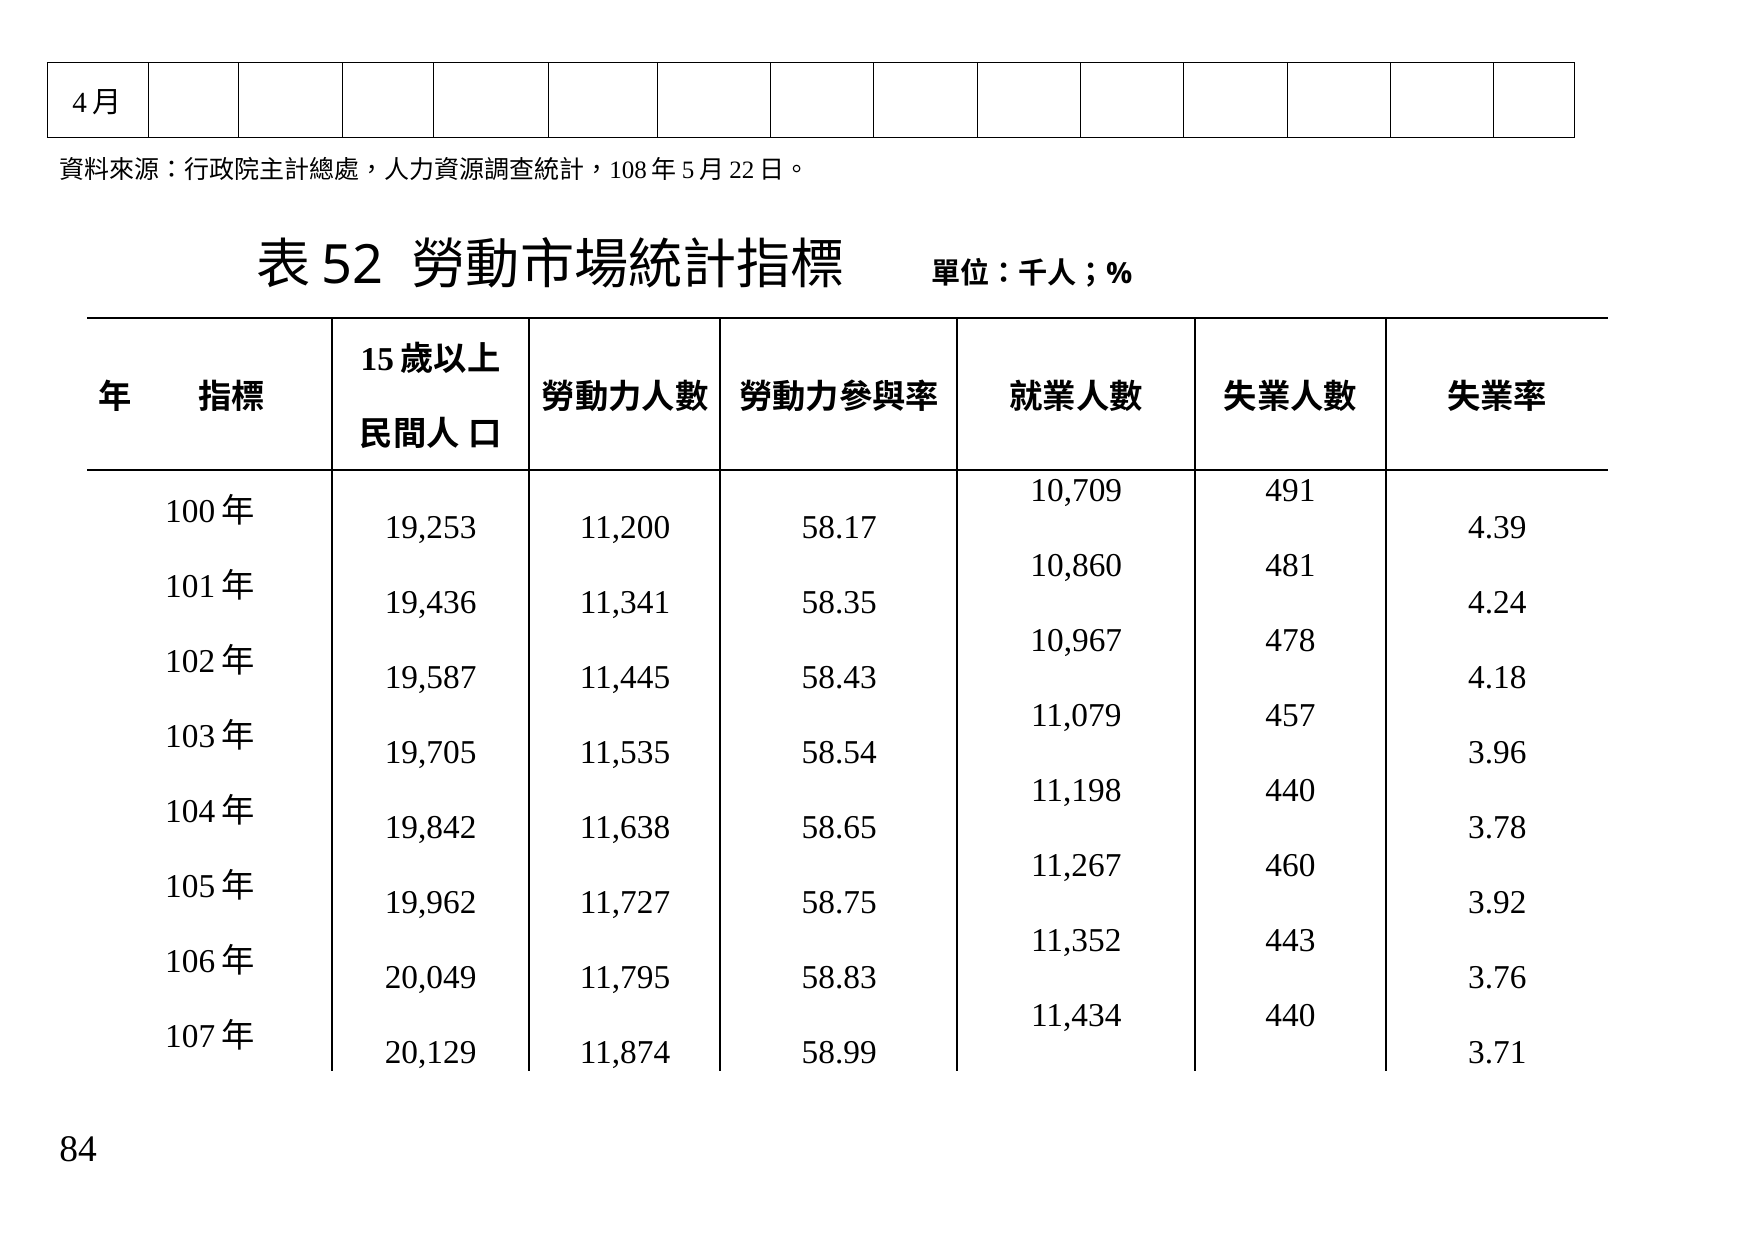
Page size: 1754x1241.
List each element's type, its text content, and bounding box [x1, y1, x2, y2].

table_cell [771, 63, 873, 137]
table_cell 20,129 [333, 996, 528, 1071]
table_cell 102年 [87, 621, 331, 696]
table_header 失業率 [1387, 319, 1608, 469]
table_cell 58.35 [721, 546, 956, 621]
table_cell 58.65 [721, 771, 956, 846]
table_cell 19,587 [333, 621, 528, 696]
table_cell [434, 63, 548, 137]
table_cell 478 [1196, 621, 1385, 696]
table_cell [1184, 63, 1287, 137]
table_cell 19,253 [333, 471, 528, 546]
table_cell 20,049 [333, 921, 528, 996]
table_cell 440 [1196, 996, 1385, 1071]
table_cell 10,709 [958, 471, 1194, 546]
table_cell 457 [1196, 696, 1385, 771]
table_cell 481 [1196, 546, 1385, 621]
table_cell [874, 63, 977, 137]
table_header 就業人數 [958, 319, 1194, 469]
table_cell 58.17 [721, 471, 956, 546]
table_cell 103年 [87, 696, 331, 771]
table_cell 11,445 [530, 621, 719, 696]
table_cell [1391, 63, 1493, 137]
table_cell 4.39 [1387, 471, 1608, 546]
table_cell [343, 63, 433, 137]
table_cell [1081, 63, 1183, 137]
table_cell 106年 [87, 921, 331, 996]
table_cell 3.92 [1387, 846, 1608, 921]
table_cell 491 [1196, 471, 1385, 546]
table_cell 11,267 [958, 846, 1194, 921]
table_cell 11,535 [530, 696, 719, 771]
table_cell 58.75 [721, 846, 956, 921]
table_cell 11,198 [958, 771, 1194, 846]
table_cell 443 [1196, 921, 1385, 996]
table_cell 11,352 [958, 921, 1194, 996]
table_cell 4.18 [1387, 621, 1608, 696]
table_cell 460 [1196, 846, 1385, 921]
table_cell 10,860 [958, 546, 1194, 621]
table_cell [239, 63, 342, 137]
table_cell 19,705 [333, 696, 528, 771]
table_cell 3.71 [1387, 996, 1608, 1071]
table_cell 11,638 [530, 771, 719, 846]
table_header 勞動力人數 [530, 319, 719, 469]
table_cell 4月 [48, 63, 148, 137]
table_cell 58.43 [721, 621, 956, 696]
table_header 年 指標 [87, 319, 331, 469]
table_cell 107年 [87, 996, 331, 1071]
table_cell 58.54 [721, 696, 956, 771]
text 資料來源：行政院主計總處，人力資源調查統計，108年5月22日。 [59, 149, 1636, 186]
table_header 15歲以上 民間人 口 [333, 319, 528, 469]
table_cell 11,795 [530, 921, 719, 996]
table_cell 4.24 [1387, 546, 1608, 621]
subtitle 表52 勞動市場統計指標 單位：千人；% [59, 204, 1636, 317]
table_cell 104年 [87, 771, 331, 846]
table_cell 3.96 [1387, 696, 1608, 771]
table_cell 3.78 [1387, 771, 1608, 846]
table_cell 19,842 [333, 771, 528, 846]
table_cell [978, 63, 1080, 137]
table_cell 11,727 [530, 846, 719, 921]
table_cell 440 [1196, 771, 1385, 846]
table_cell 3.76 [1387, 921, 1608, 996]
table_cell 100年 [87, 471, 331, 546]
table_header 勞動力參與率 [721, 319, 956, 469]
table_cell 10,967 [958, 621, 1194, 696]
table_cell 19,436 [333, 546, 528, 621]
table_header 失業人數 [1196, 319, 1385, 469]
table_cell [1288, 63, 1390, 137]
table_cell 58.83 [721, 921, 956, 996]
table_cell 11,079 [958, 696, 1194, 771]
table_cell [658, 63, 770, 137]
table_cell 19,962 [333, 846, 528, 921]
table_cell 11,874 [530, 996, 719, 1071]
table_cell 58.99 [721, 996, 956, 1071]
table_cell 11,341 [530, 546, 719, 621]
table_cell 11,434 [958, 996, 1194, 1071]
table_cell [549, 63, 657, 137]
table_cell 11,200 [530, 471, 719, 546]
table_cell 101年 [87, 546, 331, 621]
table_cell [1494, 63, 1574, 137]
table_cell [149, 63, 238, 137]
table_cell 105年 [87, 846, 331, 921]
